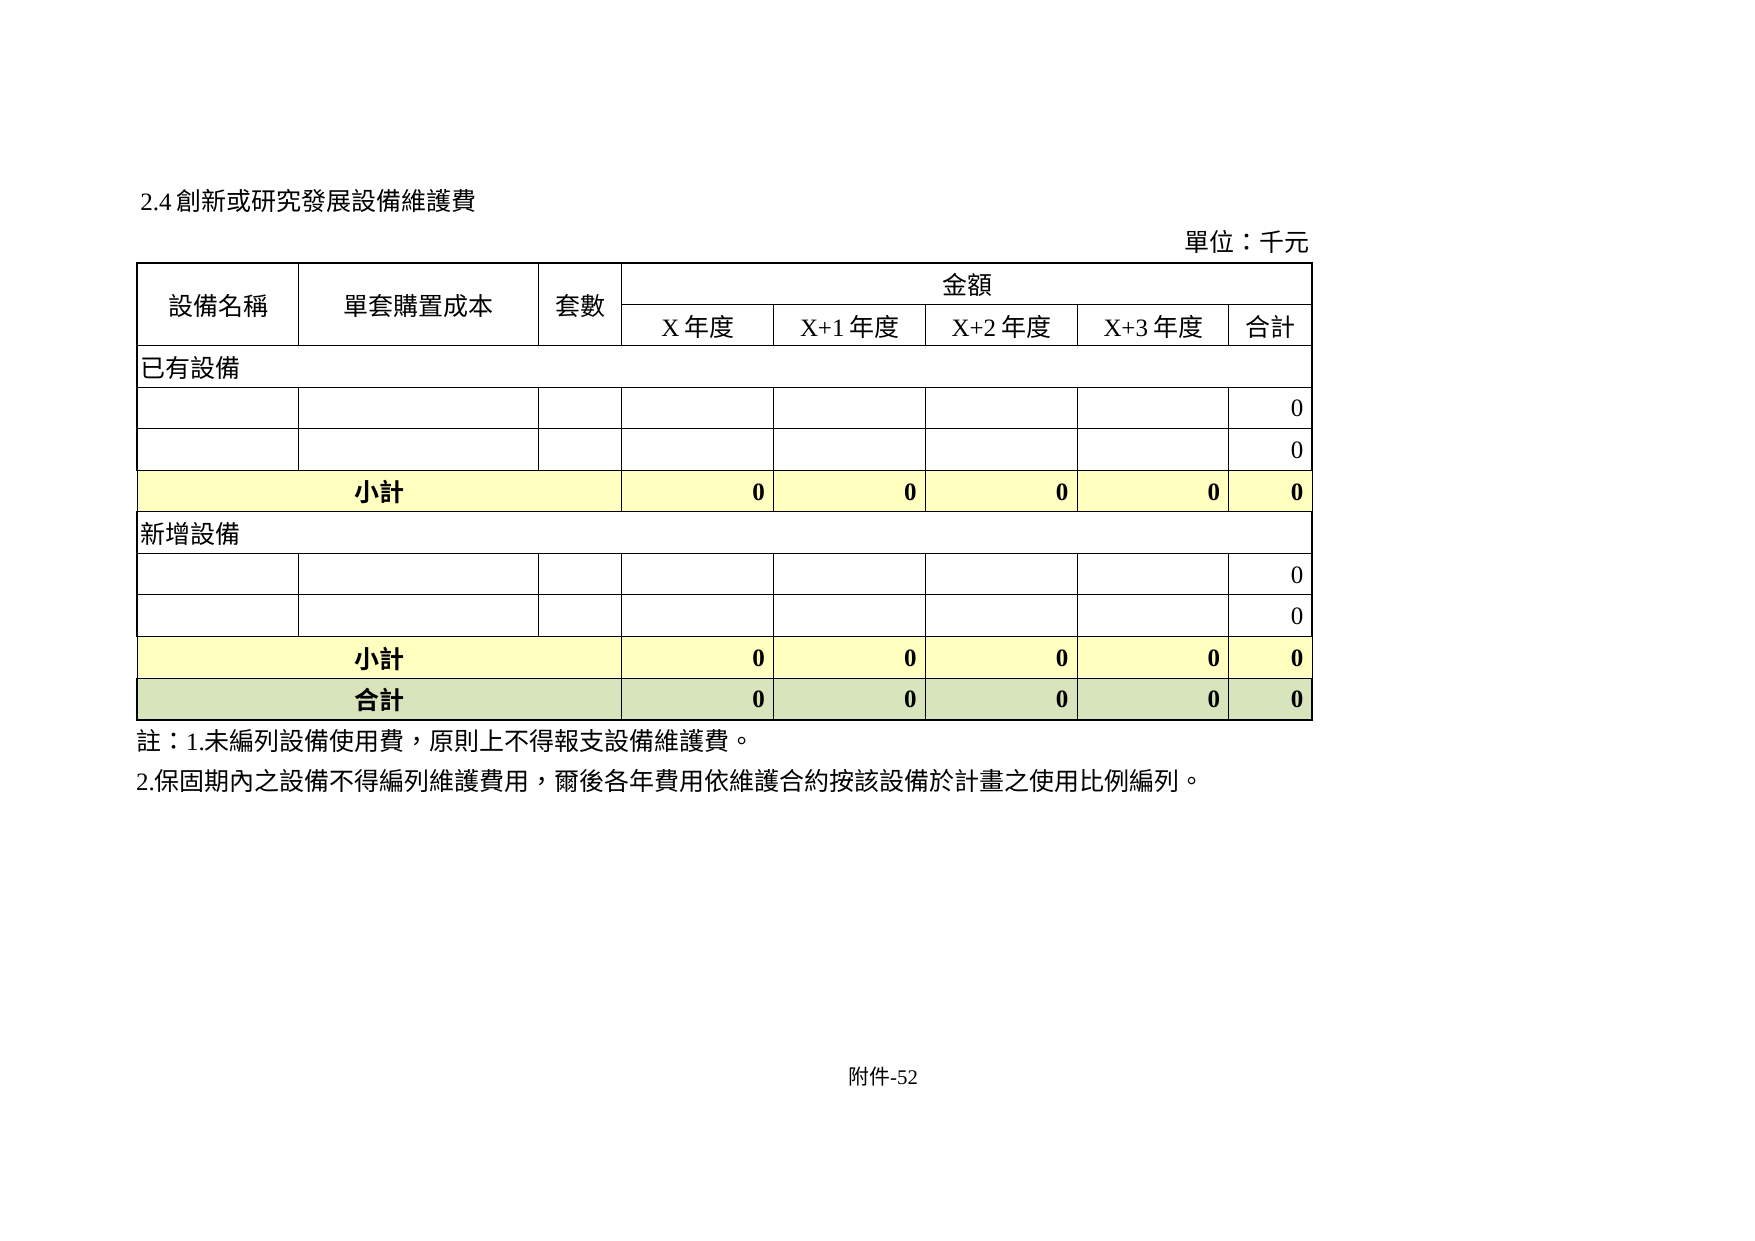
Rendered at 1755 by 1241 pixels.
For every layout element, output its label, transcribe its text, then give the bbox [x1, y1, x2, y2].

table_cell [622, 554, 773, 594]
table_cell 0 [926, 679, 1077, 719]
text 註：1.未編列設備使用費，原則上不得報支設備維護費。 [136, 721, 1630, 757]
table_cell [539, 595, 621, 636]
table_cell 0 [622, 679, 773, 719]
table_header 2.4創新或研究發展設備維護費 [137, 179, 1312, 220]
table_cell 小計 [138, 471, 621, 511]
table_cell X年度 [622, 305, 773, 345]
table_cell [539, 554, 621, 594]
table_cell 0 [622, 637, 773, 677]
table_cell [138, 388, 298, 428]
table_cell 0 [1229, 554, 1311, 594]
table_cell 0 [1078, 471, 1228, 511]
table_cell [1078, 429, 1228, 470]
table_cell [774, 554, 925, 594]
table_cell 設備名稱 [138, 264, 298, 345]
table_cell [774, 388, 925, 428]
table_cell 0 [1229, 471, 1312, 511]
table_cell [138, 554, 298, 594]
table_cell X+2年度 [926, 305, 1077, 345]
table_cell 單位：千元 [137, 220, 1312, 262]
table_cell 單套購置成本 [299, 264, 538, 345]
table_cell [299, 595, 538, 636]
table_cell X+3年度 [1078, 305, 1228, 345]
table_cell 套數 [539, 264, 621, 345]
table_cell 已有設備 [138, 346, 1311, 387]
table_cell [774, 429, 925, 470]
table_cell 0 [774, 637, 925, 677]
table_cell 新增設備 [138, 512, 1311, 553]
table_cell [622, 388, 773, 428]
table_cell [926, 429, 1077, 470]
table_cell [926, 554, 1077, 594]
table_cell [926, 388, 1077, 428]
table_cell [774, 595, 925, 636]
table_cell [1078, 554, 1228, 594]
table_cell [926, 595, 1077, 636]
text 2.保固期內之設備不得編列維護費用，爾後各年費用依維護合約按該設備於計畫之使用比例編列。 [136, 757, 1630, 799]
table_cell 0 [1229, 388, 1311, 428]
table_cell 小計 [138, 637, 621, 677]
table_cell [622, 595, 773, 636]
table_cell [1078, 388, 1228, 428]
table_cell [299, 388, 538, 428]
table_cell 0 [1229, 429, 1311, 470]
table_cell 0 [1078, 637, 1228, 677]
table_cell 0 [774, 679, 925, 719]
table_cell [138, 595, 298, 636]
table_cell [1078, 595, 1228, 636]
table_cell 0 [1229, 637, 1312, 677]
table_cell 0 [1229, 679, 1311, 719]
table_cell 0 [1229, 595, 1311, 636]
table_cell [299, 554, 538, 594]
table_cell [539, 388, 621, 428]
table_cell [299, 429, 538, 470]
table_cell 0 [926, 637, 1077, 677]
table_cell 金額 [622, 264, 1311, 303]
table_cell [539, 429, 621, 470]
table_cell 合計 [1229, 305, 1311, 345]
table_cell 0 [926, 471, 1077, 511]
table_cell 0 [774, 471, 925, 511]
table_cell X+1年度 [774, 305, 925, 345]
table_cell [622, 429, 773, 470]
table_cell [138, 429, 298, 470]
table_cell 0 [622, 471, 773, 511]
table_cell 0 [1078, 679, 1228, 719]
table_cell 合計 [138, 679, 621, 719]
